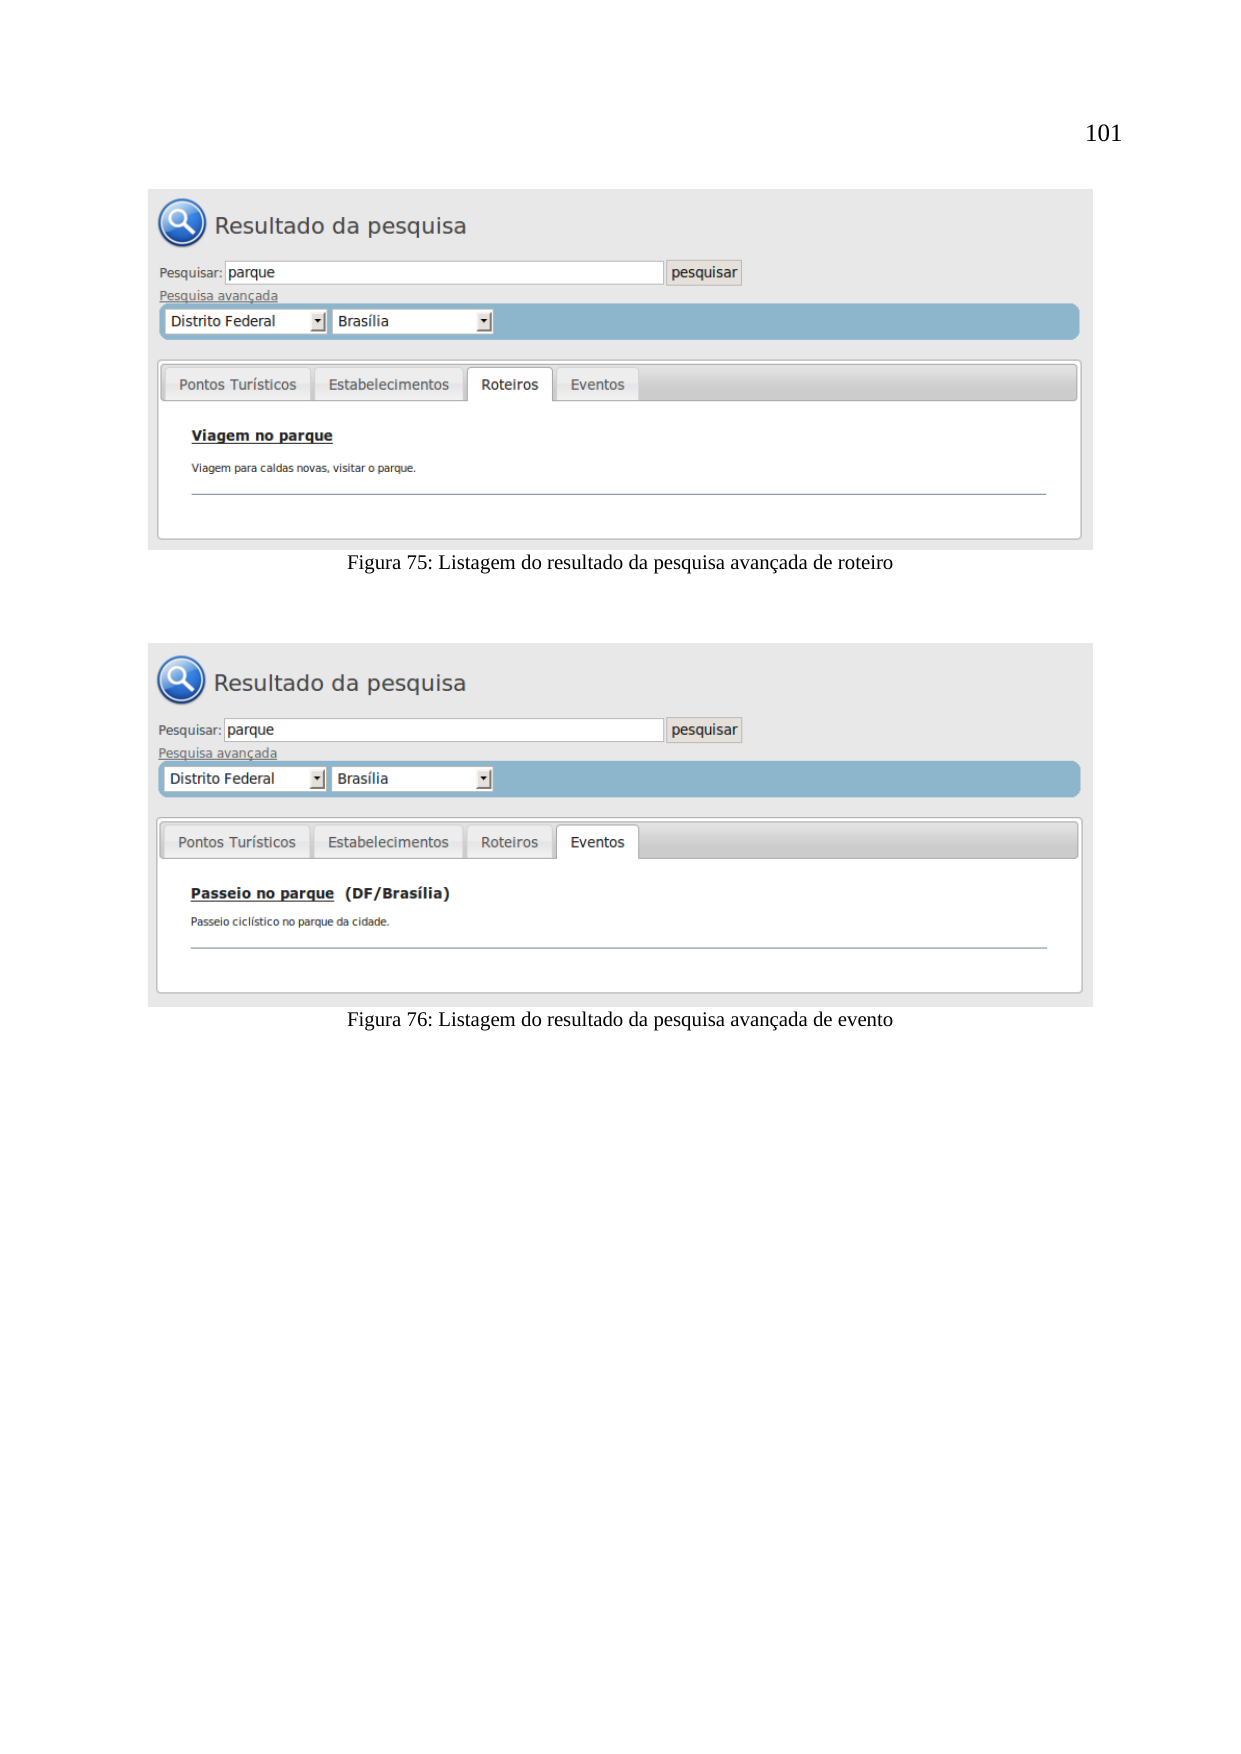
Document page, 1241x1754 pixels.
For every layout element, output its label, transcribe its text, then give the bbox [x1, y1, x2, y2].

text Figura 76: Listagem do resultado da pesquisa avançada de evento [148, 1007, 1093, 1031]
picture [147, 643, 1093, 1007]
text Figura 75: Listagem do resultado da pesquisa avançada de roteiro [148, 550, 1093, 574]
picture [147, 189, 1093, 550]
